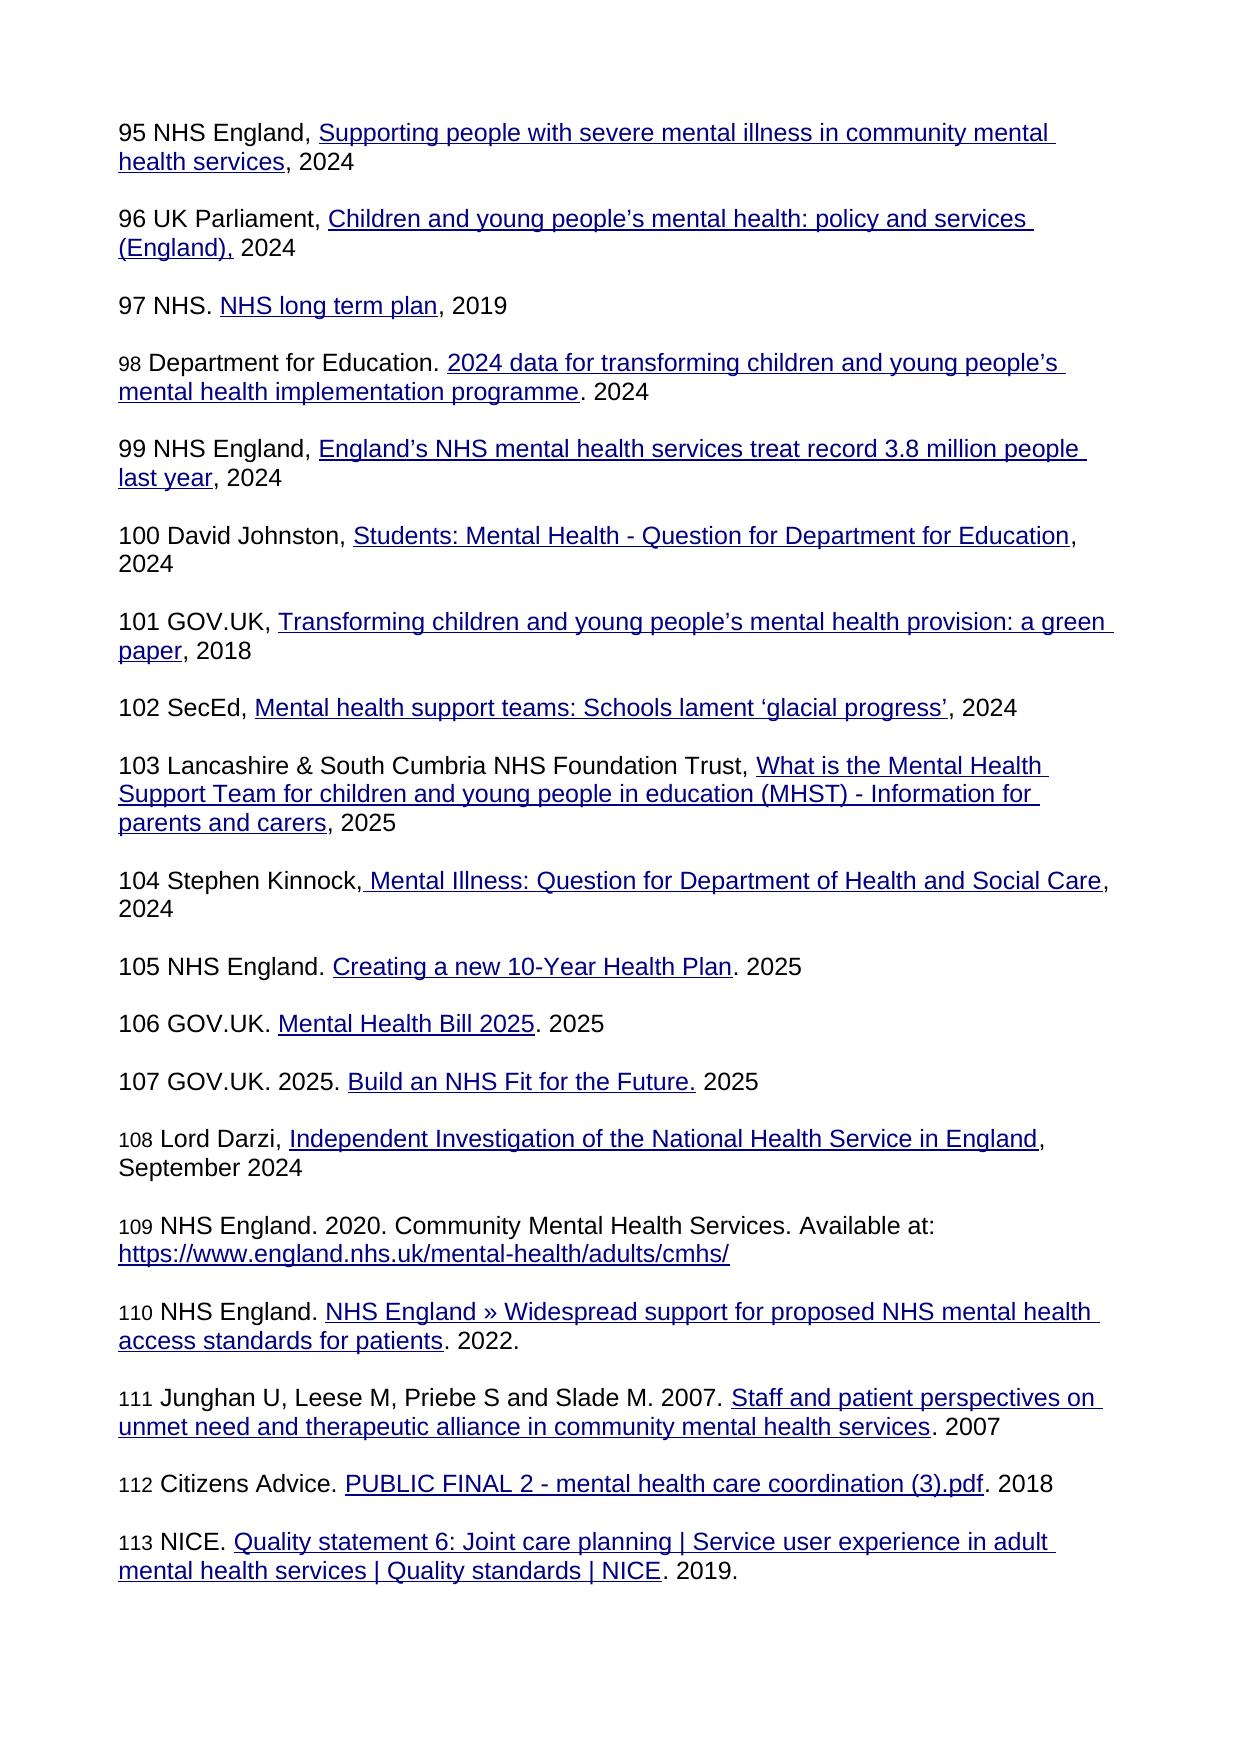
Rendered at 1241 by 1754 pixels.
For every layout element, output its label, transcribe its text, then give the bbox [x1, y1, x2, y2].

text David Johnston, Students: Mental Health - Question for Department for Education, 2024 [118, 521, 1122, 578]
text Lord Darzi, Independent Investigation of the National Health Service in England, September 2024 [118, 1124, 1122, 1182]
text Lancashire & South Cumbria NHS Foundation Trust, What is the Mental Health Support Team for children and young people in education (MHST) - Information for parents and carers, 2025 [118, 751, 1122, 837]
text NHS England. Creating a new 10-Year Health Plan. 2025 [118, 952, 1122, 981]
text GOV.UK, Transforming children and young people’s mental health provision: a green paper, 2018 [118, 607, 1122, 664]
text UK Parliament, Children and young people’s mental health: policy and services (England), 2024 [118, 204, 1122, 262]
text Stephen Kinnock, Mental Illness: Question for Department of Health and Social Care, 2024 [118, 866, 1122, 923]
text GOV.UK. Mental Health Bill 2025. 2025 [118, 1009, 1122, 1038]
text GOV.UK. 2025. Build an NHS Fit for the Future. 2025 [118, 1067, 1122, 1096]
text NHS England. 2020. Community Mental Health Services. Available at: https://www.england.nhs.uk/mental-health/adults/cmhs/ [118, 1211, 1122, 1268]
text NHS England, England’s NHS mental health services treat record 3.8 million people last year, 2024 [118, 434, 1122, 492]
text NICE. Quality statement 6: Joint care planning | Service user experience in adult mental health services | Quality standards | NICE. 2019. [118, 1527, 1122, 1584]
text Junghan U, Leese M, Priebe S and Slade M. 2007. Staff and patient perspectives on unmet need and therapeutic alliance in community mental health services. 2007 [118, 1383, 1122, 1441]
text NHS England. NHS England » Widespread support for proposed NHS mental health access standards for patients. 2022. [118, 1297, 1122, 1354]
text Department for Education. 2024 data for transforming children and young people’s mental health implementation programme. 2024 [118, 348, 1122, 406]
text SecEd, Mental health support teams: Schools lament ‘glacial progress’, 2024 [118, 693, 1122, 722]
text Citizens Advice. PUBLIC FINAL 2 - mental health care coordination (3).pdf. 2018 [118, 1469, 1122, 1498]
text NHS England, Supporting people with severe mental illness in community mental health services, 2024 [118, 118, 1122, 176]
text NHS. NHS long term plan, 2019 [118, 291, 1122, 319]
